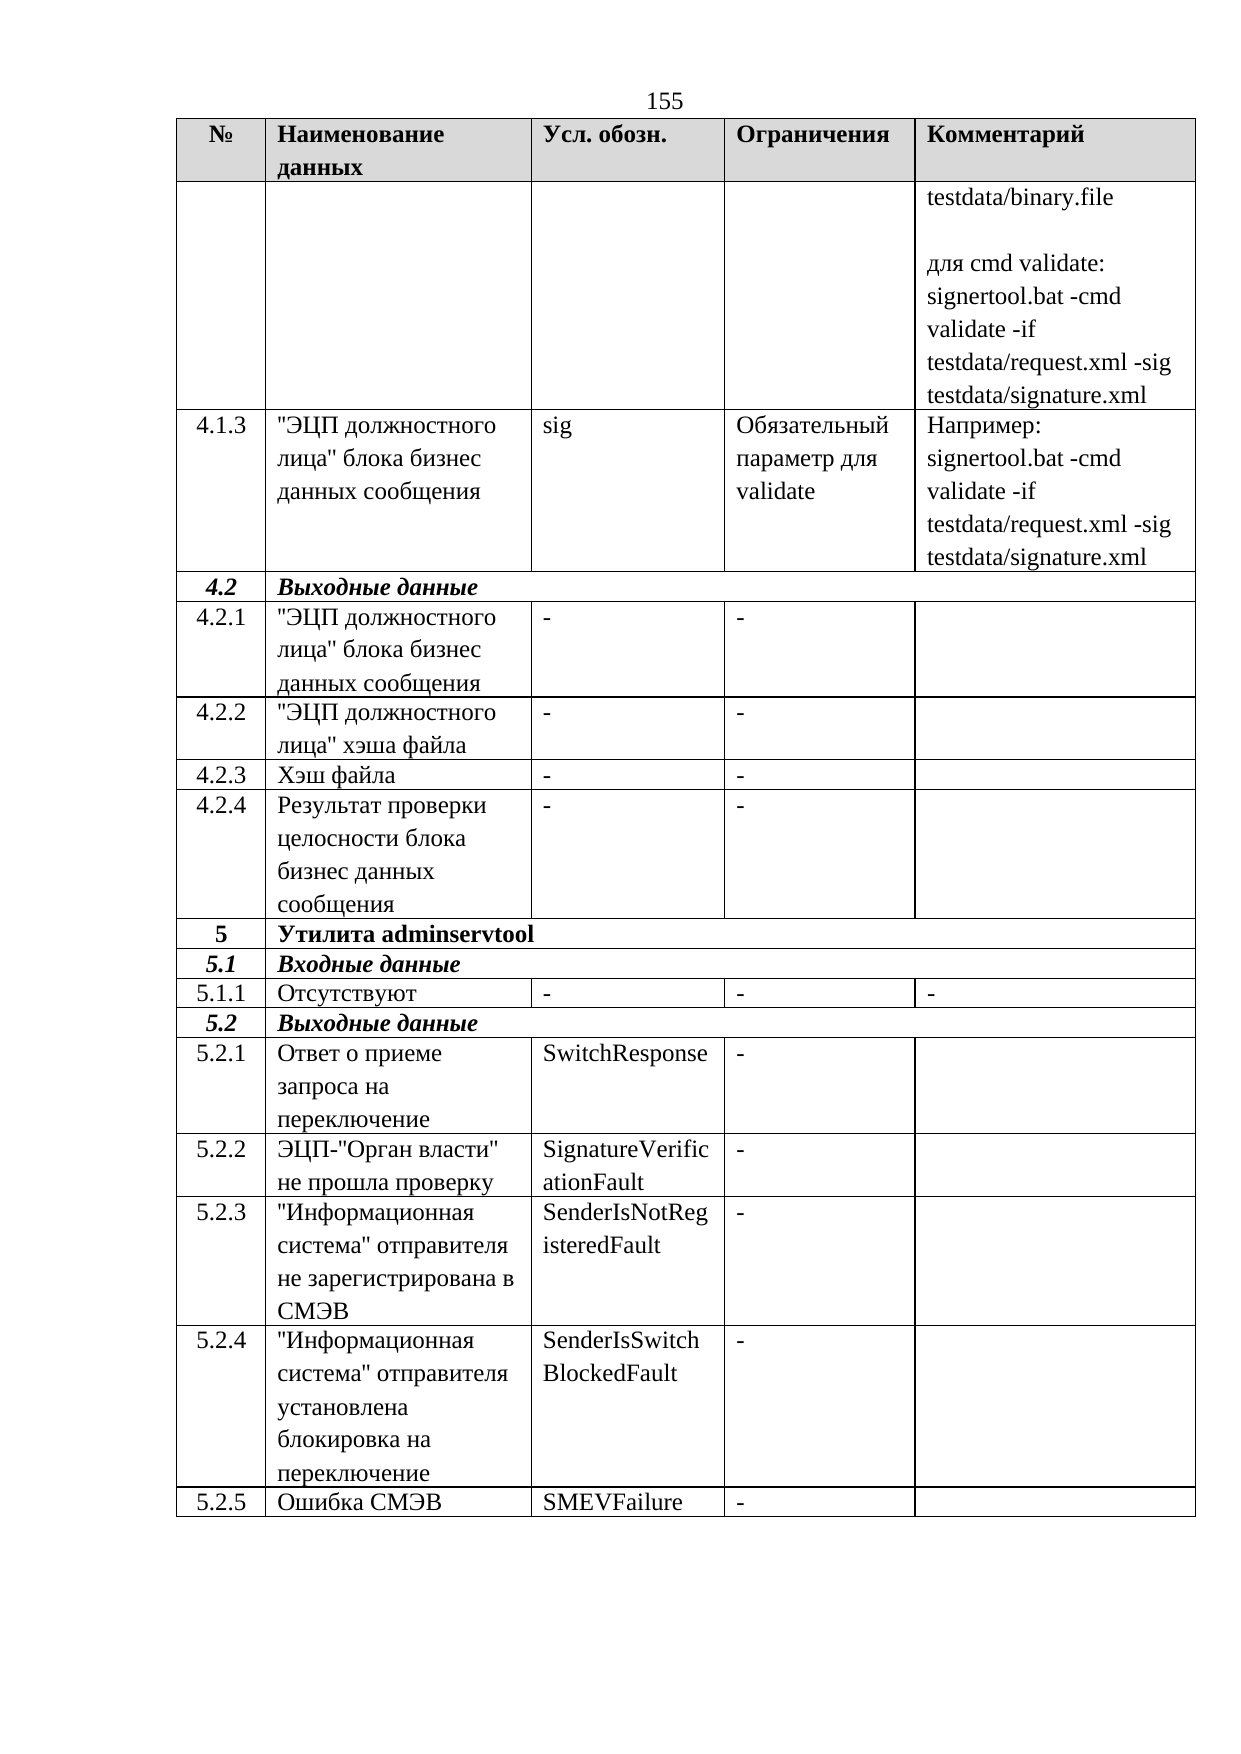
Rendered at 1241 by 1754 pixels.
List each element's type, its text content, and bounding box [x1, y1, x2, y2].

table_cell - [532, 698, 724, 759]
table_cell 4.2.2 [177, 698, 265, 759]
table_cell ''ЭЦП должностного лица'' хэша файла [266, 698, 531, 759]
table_cell [916, 1488, 1195, 1516]
table_cell [177, 182, 265, 409]
table_cell - [725, 760, 914, 789]
table_cell - [725, 698, 914, 759]
table_cell - [725, 1197, 914, 1324]
table_cell 5.2.5 [177, 1488, 265, 1516]
table_cell [916, 1197, 1195, 1324]
table_cell 4.2 [177, 572, 265, 601]
table_cell [266, 182, 531, 409]
table_cell [532, 182, 724, 409]
table_cell ''Информационная система'' отправителя не зарегистрирована в СМЭВ [266, 1197, 531, 1324]
table_cell Например: signertool.bat -cmd validate -if testdata/request.xml -sig testdata/signature.xml [916, 410, 1195, 571]
table_cell ''Информационная система'' отправителя установлена блокировка на переключение [266, 1326, 531, 1486]
table_cell [916, 760, 1195, 789]
table_cell SenderIsSwitchBlockedFault [532, 1326, 724, 1486]
table_cell Ответ о приеме запроса на переключение [266, 1038, 531, 1133]
table_cell Входные данные [266, 949, 1195, 977]
table_header Комментарий [916, 119, 1195, 181]
table_cell 5 [177, 919, 265, 948]
table_cell SenderIsNotRegisteredFault [532, 1197, 724, 1324]
table_cell Утилита adminservtool [266, 919, 1195, 948]
table_cell - [532, 760, 724, 789]
table_cell - [725, 1134, 914, 1196]
table_cell [916, 1038, 1195, 1133]
table_header Ограничения [725, 119, 914, 181]
table_cell - [725, 602, 914, 696]
table_cell - [532, 979, 724, 1007]
table_cell 4.1.3 [177, 410, 265, 571]
table_cell testdata/binary.file для cmd validate: signertool.bat -cmd validate -if testdata/request.xml -sig testdata/signature.xml [916, 182, 1195, 409]
table_cell 5.2.1 [177, 1038, 265, 1133]
table_header Наименование данных [266, 119, 531, 181]
table_cell - [725, 1488, 914, 1516]
table_cell 5.2 [177, 1008, 265, 1037]
table_cell Хэш файла [266, 760, 531, 789]
table_cell 4.2.3 [177, 760, 265, 789]
table_cell ''ЭЦП должностного лица'' блока бизнес данных сообщения [266, 602, 531, 696]
table_cell 5.2.4 [177, 1326, 265, 1486]
table_cell 4.2.1 [177, 602, 265, 696]
table_cell 4.2.4 [177, 790, 265, 918]
table_cell Обязательный параметр для validate [725, 410, 914, 571]
table_header № [177, 119, 265, 181]
table_cell 5.1.1 [177, 979, 265, 1007]
table_cell sig [532, 410, 724, 571]
table_cell [916, 790, 1195, 918]
table_cell Результат проверки целосности блока бизнес данных сообщения [266, 790, 531, 918]
table_cell 5.1 [177, 949, 265, 977]
table_cell - [725, 979, 914, 1007]
table_cell - [532, 790, 724, 918]
table_cell Отсутствуют [266, 979, 531, 1007]
table_cell [916, 1134, 1195, 1196]
table_cell - [916, 979, 1195, 1007]
table_cell - [532, 602, 724, 696]
table_cell SMEVFailure [532, 1488, 724, 1516]
table_cell - [725, 790, 914, 918]
table_cell 5.2.3 [177, 1197, 265, 1324]
table_cell ЭЦП-''Орган власти'' не прошла проверку [266, 1134, 531, 1196]
table_cell Выходные данные [266, 572, 1195, 601]
table_cell ''ЭЦП должностного лица'' блока бизнес данных сообщения [266, 410, 531, 571]
table_cell [916, 698, 1195, 759]
table_cell [916, 1326, 1195, 1486]
table_cell - [725, 1038, 914, 1133]
table_cell [916, 602, 1195, 696]
table_header Усл. обозн. [532, 119, 724, 181]
table_cell SwitchResponse [532, 1038, 724, 1133]
table_cell - [725, 1326, 914, 1486]
table_cell Ошибка СМЭВ [266, 1488, 531, 1516]
table_cell SignatureVerificationFault [532, 1134, 724, 1196]
table_cell 5.2.2 [177, 1134, 265, 1196]
table_cell Выходные данные [266, 1008, 1195, 1037]
table_cell [725, 182, 914, 409]
